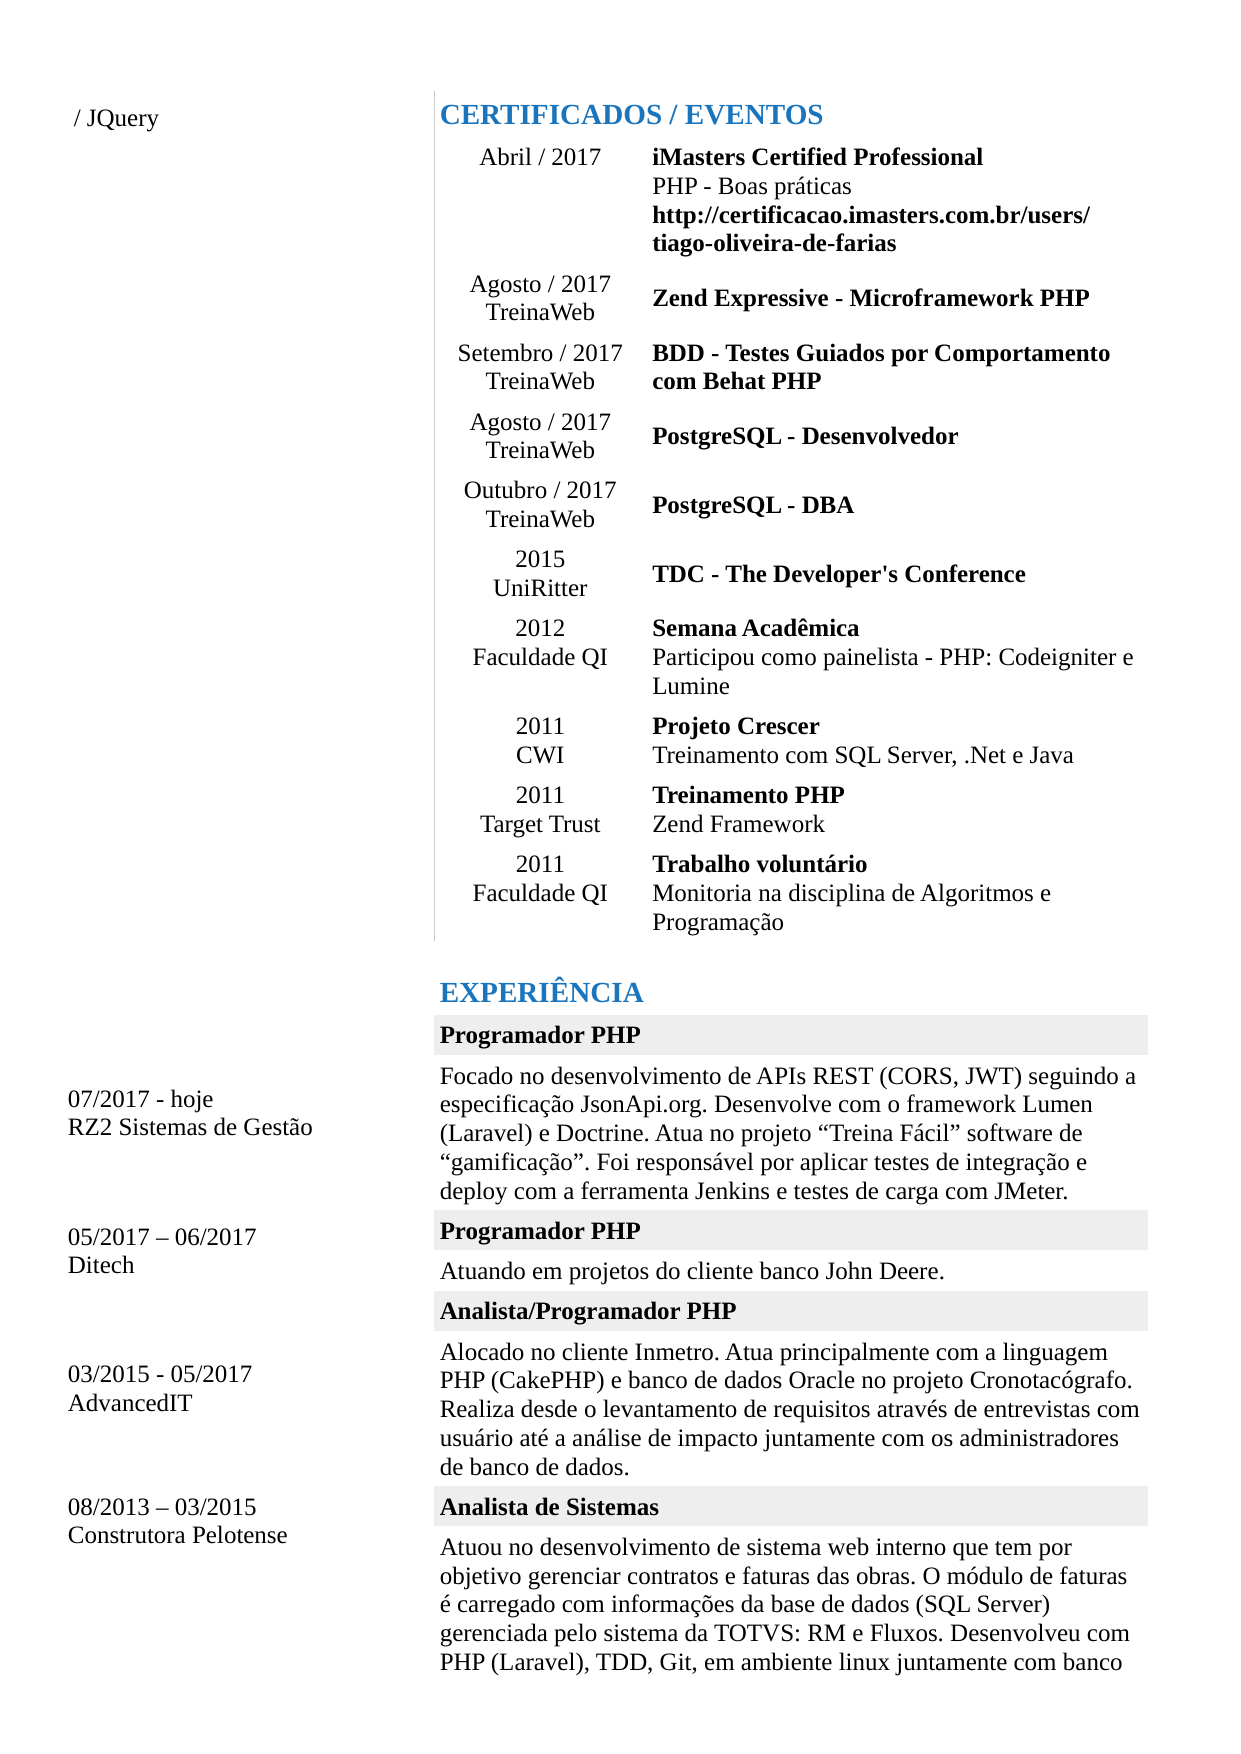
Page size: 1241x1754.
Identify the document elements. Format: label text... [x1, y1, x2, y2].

table_cell [62, 401, 434, 470]
table_header EXPERIÊNCIA [434, 970, 1148, 1015]
table_cell PostgreSQL - DBA [646, 470, 1148, 539]
table_cell / JQuery [68, 97, 186, 137]
table_cell Agosto / 2017 TreinaWeb [435, 401, 646, 470]
table_cell Setembro / 2017 TreinaWeb [435, 332, 646, 401]
table_cell 2015 UniRitter [435, 539, 646, 608]
table_cell 08/2013 – 03/2015 Construtora Pelotense [62, 1486, 434, 1681]
table_cell BDD - Testes Guiados por Comportamento com Behat PHP [646, 332, 1148, 401]
table_cell 03/2015 - 05/2017 AdvancedIT [62, 1291, 434, 1486]
table_cell [186, 97, 429, 137]
table_cell Projeto Crescer Treinamento com SQL Server, .Net e Java [646, 705, 1148, 774]
table_cell [62, 470, 434, 539]
table_cell [62, 539, 434, 608]
table_header [62, 970, 434, 1015]
table_cell 2012 Faculdade QI [435, 608, 646, 705]
table_cell [62, 774, 434, 843]
table_cell [62, 332, 434, 401]
table_cell Outubro / 2017 TreinaWeb [435, 470, 646, 539]
table_cell Treinamento PHP Zend Framework [646, 774, 1148, 843]
table_cell CERTIFICADOS / EVENTOS [435, 91, 1148, 136]
table_cell Abril / 2017 [435, 136, 646, 263]
table_cell 2011 Target Trust [435, 774, 646, 843]
table_cell Atuou no desenvolvimento de sistema web interno que tem por objetivo gerenciar contratos e faturas das obras. O módulo de faturas é carregado com informações da base de dados (SQL Server) gerenciada pelo sistema da TOTVS: RM e Fluxos. Desenvolveu com PHP (Laravel), TDD, Git, em ambiente linux juntamente com banco [434, 1526, 1148, 1681]
table_cell 05/2017 – 06/2017 Ditech [62, 1210, 434, 1291]
table_cell Atuando em projetos do cliente banco John Deere. [434, 1250, 1148, 1291]
table_cell Analista de Sistemas [434, 1486, 1148, 1526]
table_cell [62, 705, 434, 774]
table_cell 2011 Faculdade QI [435, 843, 646, 941]
table_cell Analista/Programador PHP [434, 1291, 1148, 1331]
table_cell Programador PHP [434, 1210, 1148, 1250]
table_cell Agosto / 2017 TreinaWeb [435, 263, 646, 332]
table_cell [62, 843, 434, 941]
table_cell Semana Acadêmica Participou como painelista - PHP: Codeigniter e Lumine [646, 608, 1148, 705]
table_cell [62, 263, 434, 332]
table_cell TDC - The Developer's Conference [646, 539, 1148, 608]
table_cell PostgreSQL - Desenvolvedor [646, 401, 1148, 470]
table_cell Programador PHP [434, 1015, 1148, 1055]
table_cell [62, 91, 434, 263]
table_cell 07/2017 - hoje RZ2 Sistemas de Gestão [62, 1015, 434, 1210]
table_cell Trabalho voluntário Monitoria na disciplina de Algoritmos e Programação [646, 843, 1148, 941]
table_cell [62, 608, 434, 705]
table_cell Zend Expressive - Microframework PHP [646, 263, 1148, 332]
table_cell Focado no desenvolvimento de APIs REST (CORS, JWT) seguindo a especificação JsonApi.org. Desenvolve com o framework Lumen (Laravel) e Doctrine. Atua no projeto “Treina Fácil” software de “gamificação”. Foi responsável por aplicar testes de integração e deploy com a ferramenta Jenkins e testes de carga com JMeter. [434, 1055, 1148, 1210]
table_cell Alocado no cliente Inmetro. Atua principalmente com a linguagem PHP (CakePHP) e banco de dados Oracle no projeto Cronotacógrafo. Realiza desde o levantamento de requisitos através de entrevistas com usuário até a análise de impacto juntamente com os administradores de banco de dados. [434, 1331, 1148, 1486]
table_cell iMasters Certified Professional PHP - Boas práticas http://certificacao.imasters.com.br/users/tiago-oliveira-de-farias [646, 136, 1148, 263]
table_cell 2011 CWI [435, 705, 646, 774]
